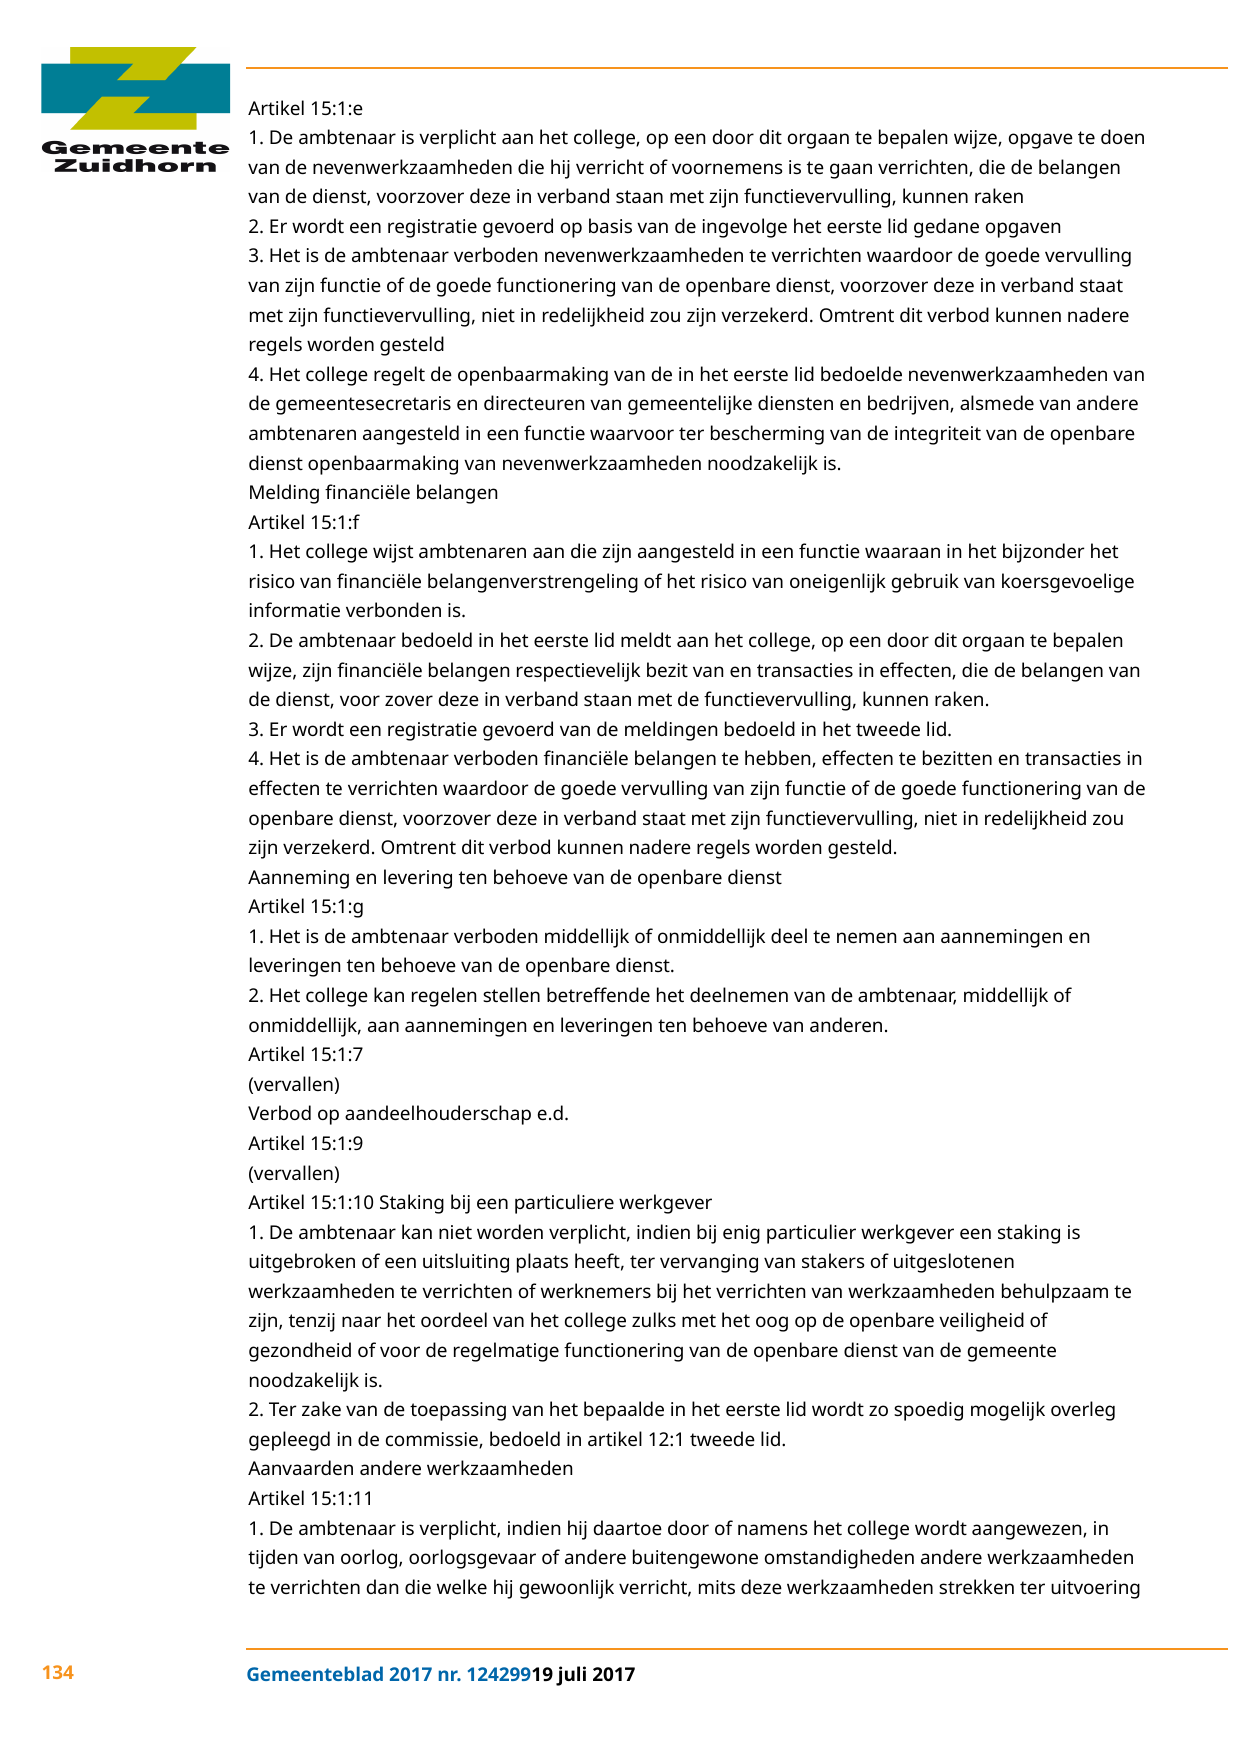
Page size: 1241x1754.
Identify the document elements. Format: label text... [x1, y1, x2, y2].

text 3. Er wordt een registratie gevoerd van de meldingen bedoeld in het tweede lid. [248, 716, 1152, 742]
text (vervallen) [248, 1071, 1152, 1097]
text 4. Het is de ambtenaar verboden financiële belangen te hebben, effecten te bezitten en transacties in effecten te verrichten waardoor de goede vervulling van zijn functie of de goede functionering van de openbare dienst, voorzover deze in verband staat met zijn functievervulling, niet in redelijkheid zou zijn verzekerd. Omtrent dit verbod kunnen nadere regels worden gesteld. [248, 746, 1152, 860]
text Aanvaarden andere werkzaamheden [248, 1456, 1152, 1481]
text 1. Het is de ambtenaar verboden middellijk of onmiddellijk deel te nemen aan aannemingen en leveringen ten behoeve van de openbare dienst. [248, 923, 1152, 978]
picture [41, 47, 231, 172]
text Verbod op aandeelhouderschap e.d. [248, 1101, 1152, 1126]
text Aanneming en levering ten behoeve van de openbare dienst [248, 864, 1152, 890]
text Artikel 15:1:g [248, 893, 1152, 919]
text 2. Het college kan regelen stellen betreffende het deelnemen van de ambtenaar, middellijk of onmiddellijk, aan aannemingen en leveringen ten behoeve van anderen. [248, 982, 1152, 1038]
text 1. Het college wijst ambtenaren aan die zijn aangesteld in een functie waaraan in het bijzonder het risico van financiële belangenverstrengeling of het risico van oneigenlijk gebruik van koersgevoelige informatie verbonden is. [248, 538, 1152, 623]
text 2. De ambtenaar bedoeld in het eerste lid meldt aan het college, op een door dit orgaan te bepalen wijze, zijn financiële belangen respectievelijk bezit van en transacties in effecten, die de belangen van de dienst, voor zover deze in verband staan met de functievervulling, kunnen raken. [248, 627, 1152, 712]
text Artikel 15:1:f [248, 509, 1152, 535]
text 1. De ambtenaar is verplicht, indien hij daartoe door of namens het college wordt aangewezen, in tijden van oorlog, oorlogsgevaar of andere buitengewone omstandigheden andere werkzaamheden te verrichten dan die welke hij gewoonlijk verricht, mits deze werkzaamheden strekken ter uitvoering [248, 1515, 1152, 1600]
text Artikel 15:1:7 [248, 1041, 1152, 1067]
text Artikel 15:1:e [248, 95, 1152, 121]
text Artikel 15:1:10 Staking bij een particuliere werkgever [248, 1189, 1152, 1215]
text (vervallen) [248, 1160, 1152, 1186]
text 4. Het college regelt de openbaarmaking van de in het eerste lid bedoelde nevenwerkzaamheden van de gemeentesecretaris en directeuren van gemeentelijke diensten en bedrijven, alsmede van andere ambtenaren aangesteld in een functie waarvoor ter bescherming van de integriteit van de openbare dienst openbaarmaking van nevenwerkzaamheden noodzakelijk is. [248, 361, 1152, 476]
text Artikel 15:1:11 [248, 1485, 1152, 1511]
text 1. De ambtenaar kan niet worden verplicht, indien bij enig particulier werkgever een staking is uitgebroken of een uitsluiting plaats heeft, ter vervanging van stakers of uitgeslotenen werkzaamheden te verrichten of werknemers bij het verrichten van werkzaamheden behulpzaam te zijn, tenzij naar het oordeel van het college zulks met het oog op de openbare veiligheid of gezondheid of voor de regelmatige functionering van de openbare dienst van de gemeente noodzakelijk is. [248, 1219, 1152, 1393]
text 1. De ambtenaar is verplicht aan het college, op een door dit orgaan te bepalen wijze, opgave te doen van de nevenwerkzaamheden die hij verricht of voornemens is te gaan verrichten, die de belangen van de dienst, voorzover deze in verband staan met zijn functievervulling, kunnen raken [248, 124, 1152, 209]
text 2. Er wordt een registratie gevoerd op basis van de ingevolge het eerste lid gedane opgaven [248, 213, 1152, 239]
text 2. Ter zake van de toepassing van het bepaalde in het eerste lid wordt zo spoedig mogelijk overleg gepleegd in de commissie, bedoeld in artikel 12:1 tweede lid. [248, 1396, 1152, 1452]
text 3. Het is de ambtenaar verboden nevenwerkzaamheden te verrichten waardoor de goede vervulling van zijn functie of de goede functionering van de openbare dienst, voorzover deze in verband staat met zijn functievervulling, niet in redelijkheid zou zijn verzekerd. Omtrent dit verbod kunnen nadere regels worden gesteld [248, 243, 1152, 357]
text Melding financiële belangen [248, 479, 1152, 505]
text Artikel 15:1:9 [248, 1130, 1152, 1156]
